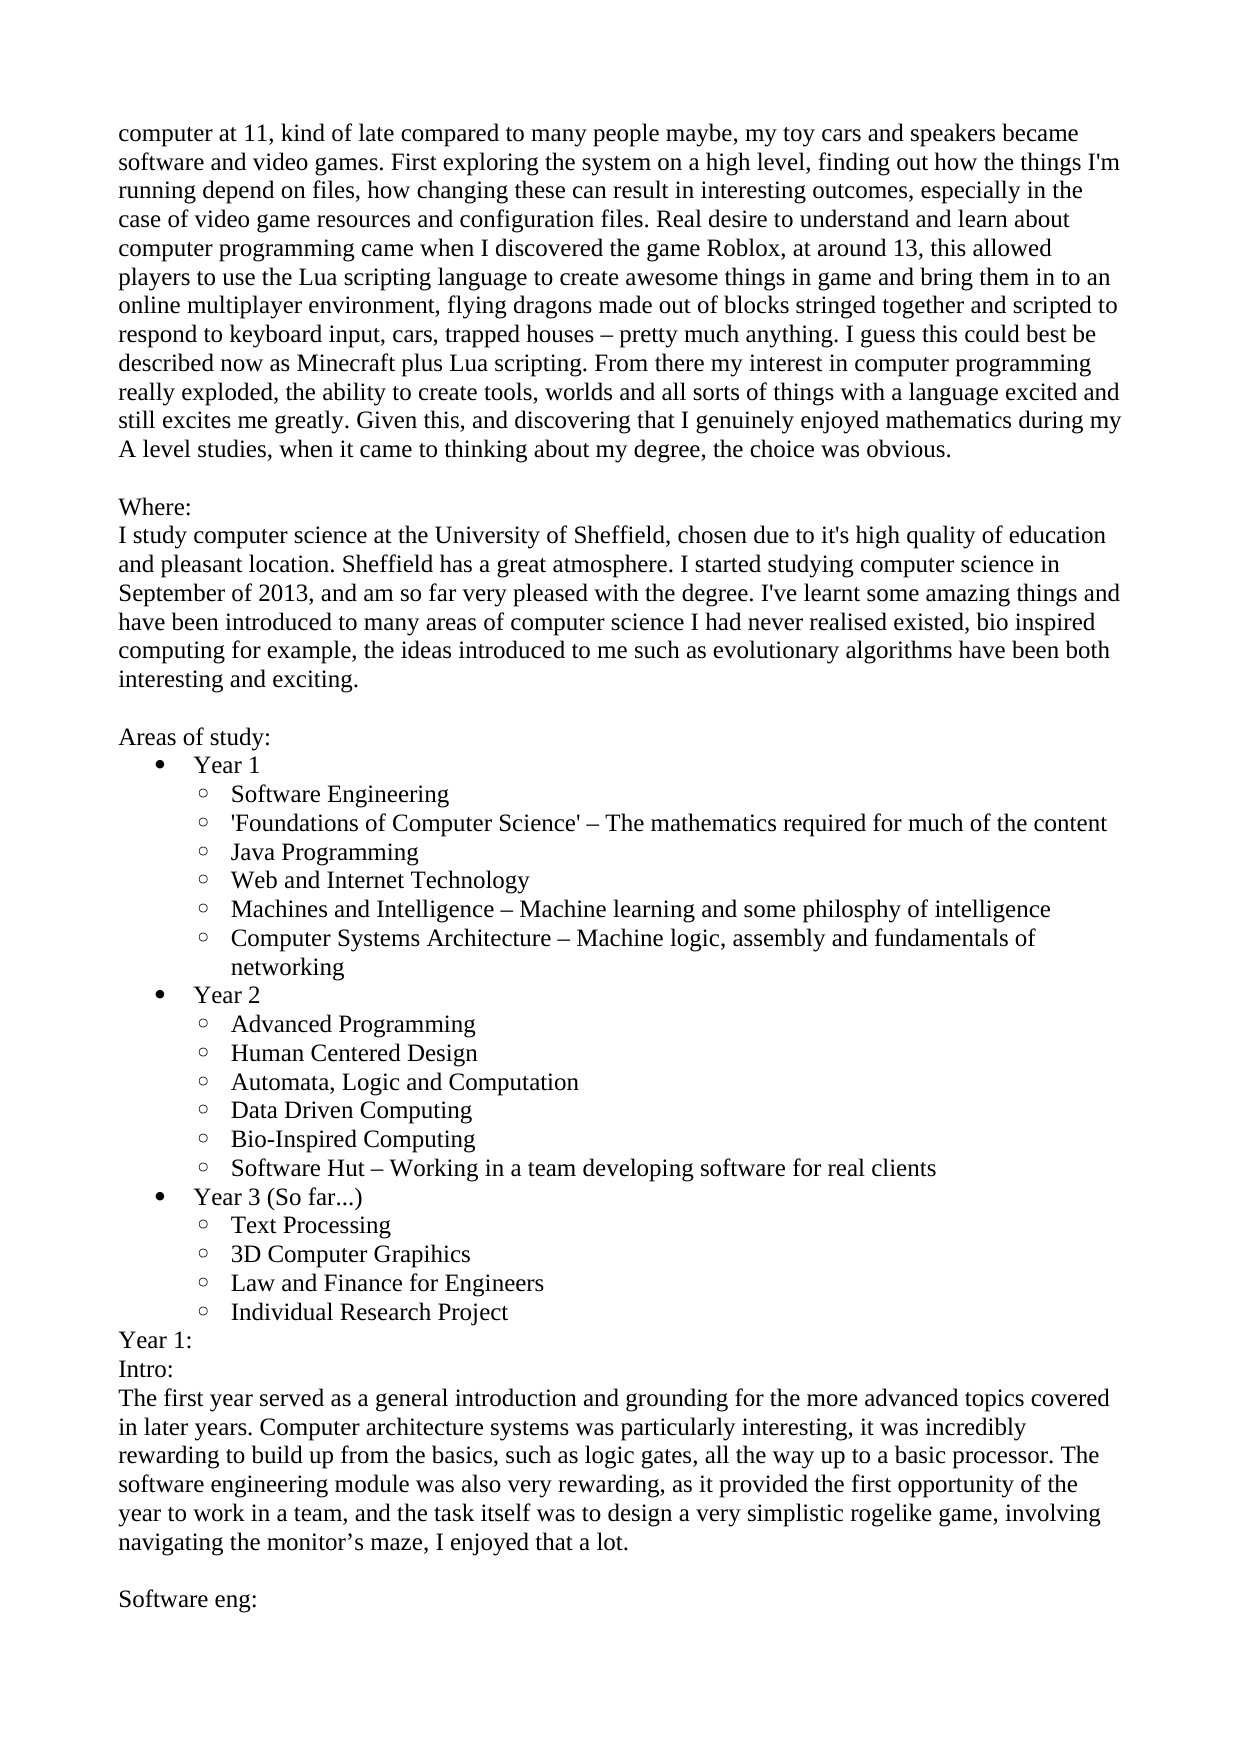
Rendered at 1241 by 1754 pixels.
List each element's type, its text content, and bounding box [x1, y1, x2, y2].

list Software Engineering [193, 779, 1122, 808]
list Machines and Intelligence – Machine learning and some philosphy of intelligence [193, 894, 1122, 923]
text Areas of study: [118, 722, 1122, 751]
text Year 1: [118, 1326, 1122, 1354]
list 'Foundations of Computer Science' – The mathematics required for much of the content [193, 808, 1122, 837]
list Java Programming [193, 837, 1122, 866]
text Where: [118, 492, 1122, 521]
text Intro: [118, 1354, 1122, 1383]
list Human Centered Design [193, 1038, 1122, 1067]
list Data Driven Computing [193, 1096, 1122, 1124]
text The first year served as a general introduction and grounding for the more advanced topics covered in later years. Computer architecture systems was particularly interesting, it was incredibly rewarding to build up from the basics, such as logic gates, all the way up to a basic processor. The software engineering module was also very rewarding, as it provided the first opportunity of the year to work in a team, and the task itself was to design a very simplistic rogelike game, involving navigating the monitor’s maze, I enjoyed that a lot. [118, 1383, 1122, 1556]
list Year 2 [156, 981, 1122, 1009]
list Individual Research Project [193, 1297, 1122, 1326]
list 3D Computer Grapihics [193, 1239, 1122, 1268]
list Advanced Programming [193, 1009, 1122, 1038]
list Year 1 [156, 751, 1122, 779]
list Text Processing [193, 1211, 1122, 1239]
text computer at 11, kind of late compared to many people maybe, my toy cars and speakers became software and video games. First exploring the system on a high level, finding out how the things I'm running depend on files, how changing these can result in interesting outcomes, especially in the case of video game resources and configuration files. Real desire to understand and learn about computer programming came when I discovered the game Roblox, at around 13, this allowed players to use the Lua scripting language to create awesome things in game and bring them in to an online multiplayer environment, flying dragons made out of blocks stringed together and scripted to respond to keyboard input, cars, trapped houses – pretty much anything. I guess this could best be described now as Minecraft plus Lua scripting. From there my interest in computer programming really exploded, the ability to create tools, worlds and all sorts of things with a language excited and still excites me greatly. Given this, and discovering that I genuinely enjoyed mathematics during my A level studies, when it came to thinking about my degree, the choice was obvious. [118, 118, 1122, 463]
list Web and Internet Technology [193, 866, 1122, 894]
list Law and Finance for Engineers [193, 1268, 1122, 1297]
text Software eng: [118, 1584, 1122, 1613]
list Bio-Inspired Computing [193, 1124, 1122, 1153]
text I study computer science at the University of Sheffield, chosen due to it's high quality of education and pleasant location. Sheffield has a great atmosphere. I started studying computer science in September of 2013, and am so far very pleased with the degree. I've learnt some amazing things and have been introduced to many areas of computer science I had never realised existed, bio inspired computing for example, the ideas introduced to me such as evolutionary algorithms have been both interesting and exciting. [118, 521, 1122, 693]
list Computer Systems Architecture – Machine logic, assembly and fundamentals of networking [193, 923, 1122, 981]
list Year 3 (So far...) [156, 1182, 1122, 1211]
list Software Hut – Working in a team developing software for real clients [193, 1153, 1122, 1182]
list Automata, Logic and Computation [193, 1067, 1122, 1096]
